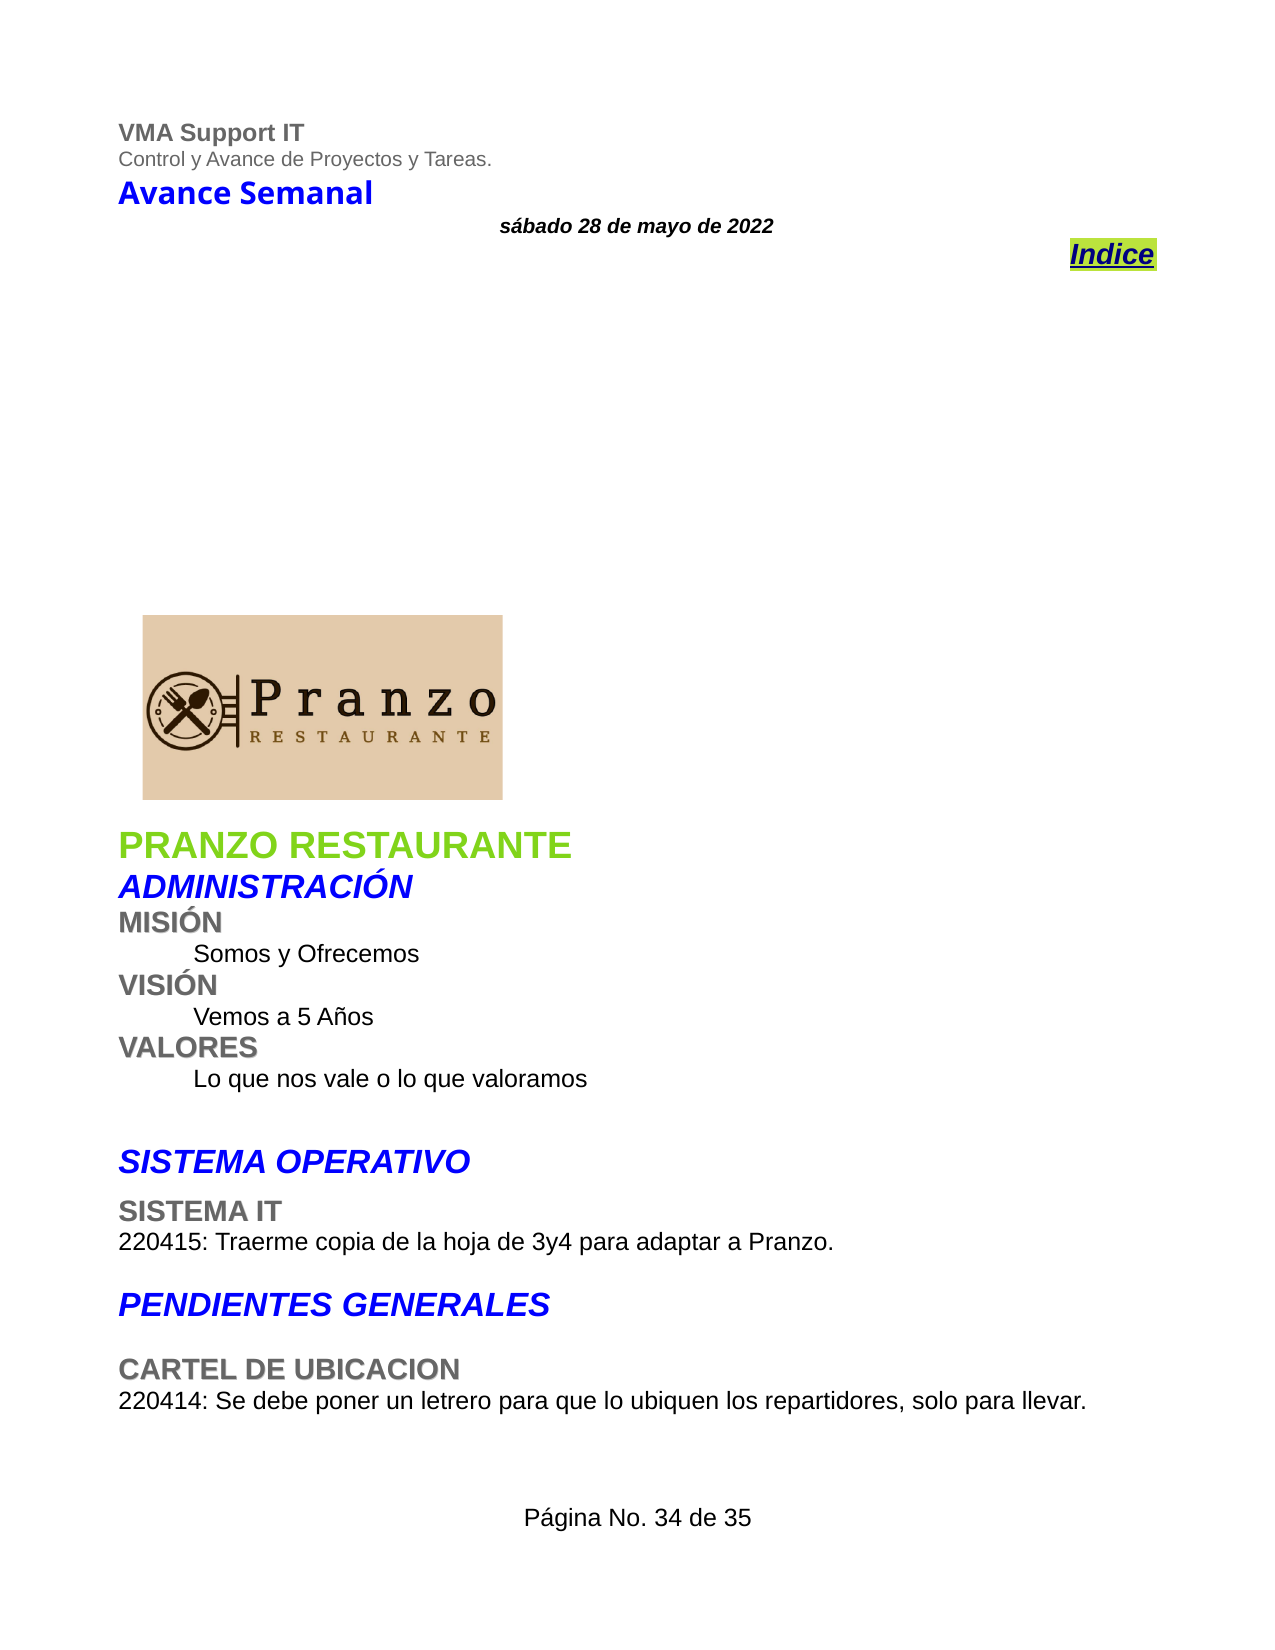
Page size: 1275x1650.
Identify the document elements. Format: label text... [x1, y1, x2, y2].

text 220414: Se debe poner un letrero para que lo ubiquen los repartidores, solo para llevar. [118, 1386, 1157, 1414]
subtitle Sistema IT [118, 1193, 1157, 1227]
subtitle Sistema Operativo [118, 1142, 1157, 1181]
subtitle PENDIENTES GENERALES [118, 1285, 1157, 1323]
text Lo que nos vale o lo que valoramos [193, 1064, 1157, 1093]
subtitle Administración [118, 867, 1157, 905]
text 220415: Traerme copia de la hoja de 3y4 para adaptar a Pranzo. [118, 1227, 1157, 1256]
subtitle Visión [118, 968, 1157, 1001]
subtitle Valores [118, 1030, 1157, 1064]
subtitle Misión [118, 905, 1157, 939]
subtitle CARTEL DE UBICACION [118, 1352, 1157, 1386]
picture [142, 615, 503, 800]
subtitle Pranzo Restaurante [118, 823, 1157, 867]
text Vemos a 5 Años [193, 1001, 1157, 1030]
text Somos y Ofrecemos [193, 939, 1157, 968]
